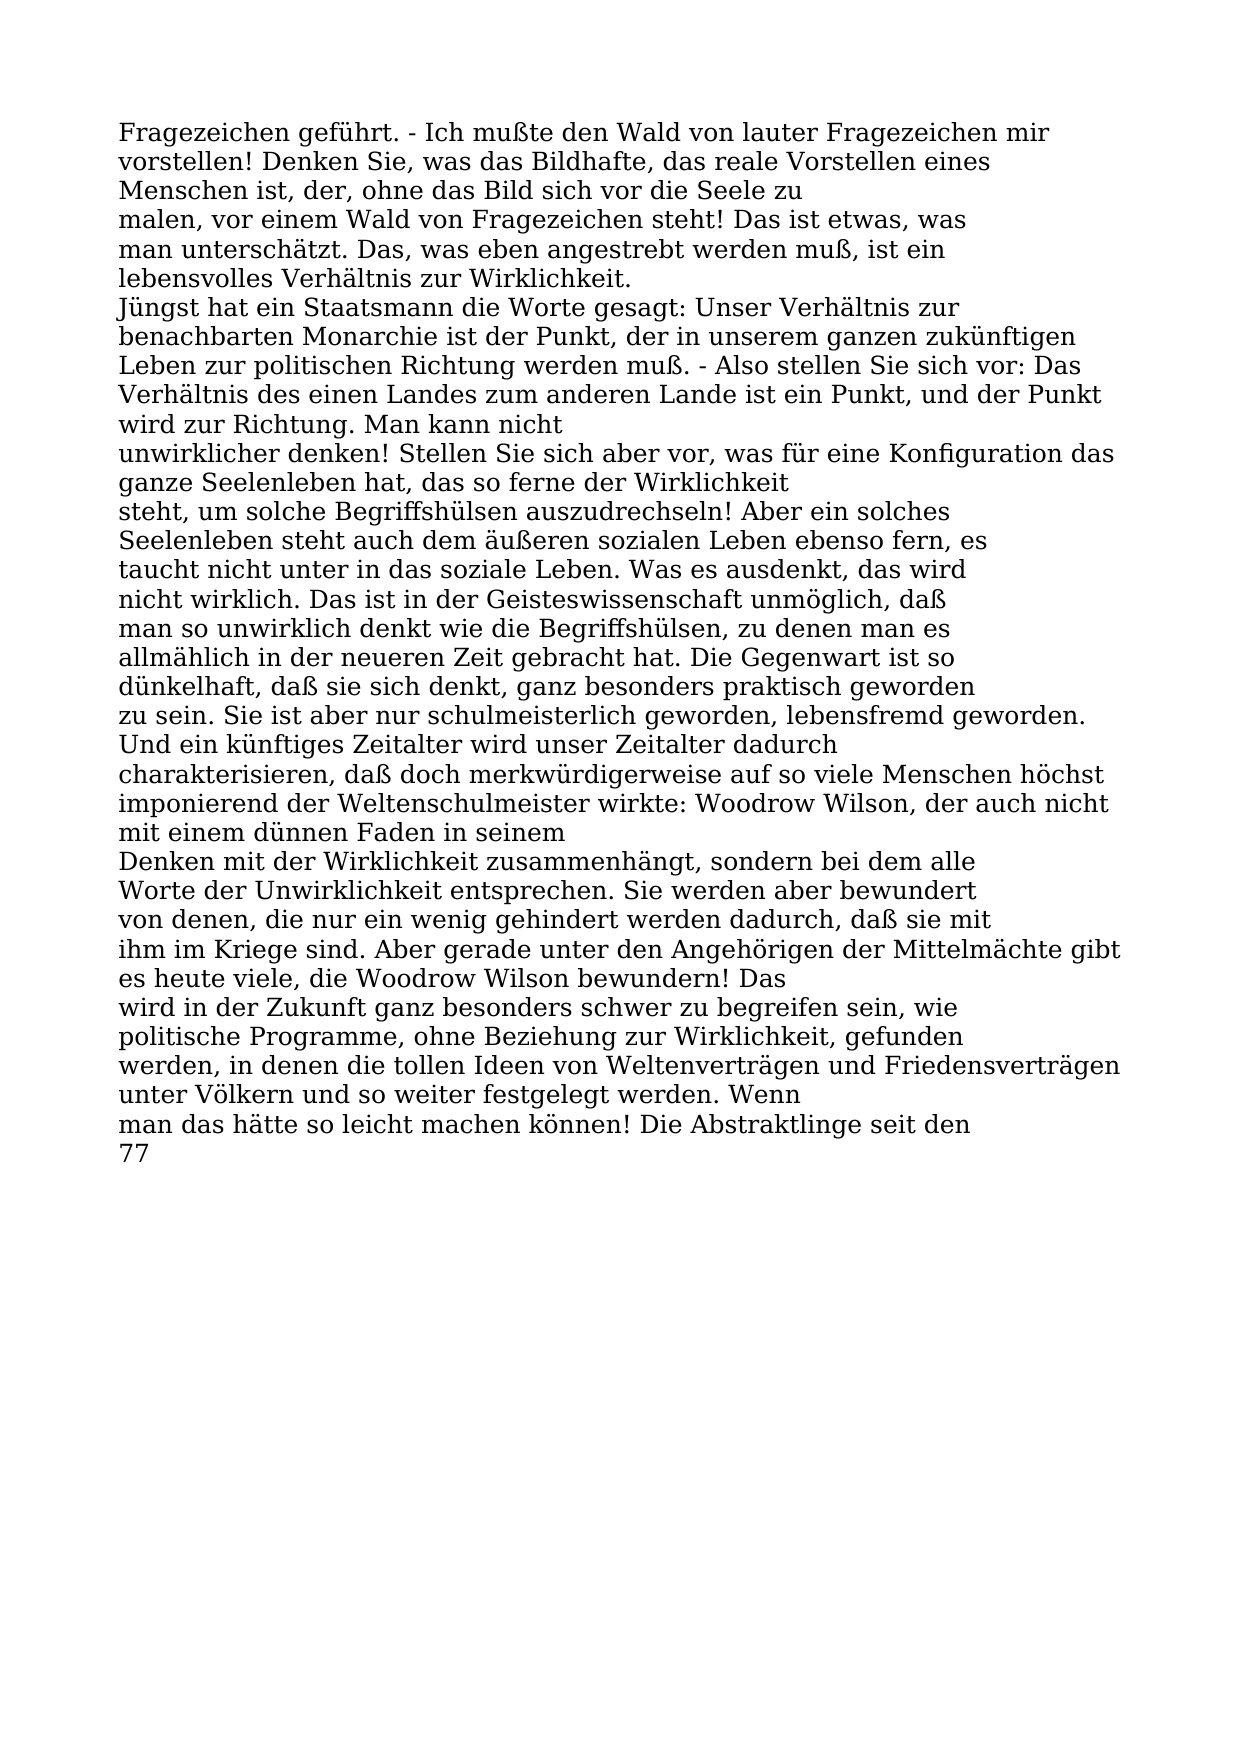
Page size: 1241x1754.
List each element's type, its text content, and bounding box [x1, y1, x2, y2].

text man so unwirklich denkt wie die Begriffshülsen, zu denen man es [118, 614, 1122, 643]
text benachbarten Monarchie ist der Punkt, der in unserem ganzen zukünftigen Leben zur politischen Richtung werden muß. - Also stellen Sie sich vor: Das Verhältnis des einen Landes zum anderen Lande ist ein Punkt, und der Punkt wird zur Richtung. Man kann nicht [118, 322, 1122, 439]
text malen, vor einem Wald von Fragezeichen steht! Das ist etwas, was [118, 206, 1122, 235]
text von denen, die nur ein wenig gehindert werden dadurch, daß sie mit [118, 906, 1122, 935]
text werden, in denen die tollen Ideen von Weltenverträgen und Friedensverträgen unter Völkern und so weiter festgelegt werden. Wenn [118, 1051, 1122, 1110]
text allmählich in der neueren Zeit gebracht hat. Die Gegenwart ist so [118, 643, 1122, 672]
text lebensvolles Verhältnis zur Wirklichkeit. [118, 264, 1122, 293]
text ihm im Kriege sind. Aber gerade unter den Angehörigen der Mittelmächte gibt es heute viele, die Woodrow Wilson bewundern! Das [118, 935, 1122, 993]
text dünkelhaft, daß sie sich denkt, ganz besonders praktisch geworden [118, 672, 1122, 701]
text nicht wirklich. Das ist in der Geisteswissenschaft unmöglich, daß [118, 585, 1122, 614]
text taucht nicht unter in das soziale Leben. Was es ausdenkt, das wird [118, 556, 1122, 585]
text man unterschätzt. Das, was eben angestrebt werden muß, ist ein [118, 235, 1122, 264]
text politische Programme, ohne Beziehung zur Wirklichkeit, gefunden [118, 1022, 1122, 1051]
text Jüngst hat ein Staatsmann die Worte gesagt: Unser Verhältnis zur [118, 293, 1122, 322]
text zu sein. Sie ist aber nur schulmeisterlich geworden, lebensfremd geworden. Und ein künftiges Zeitalter wird unser Zeitalter dadurch [118, 701, 1122, 760]
text charakterisieren, daß doch merkwürdigerweise auf so viele Menschen höchst imponierend der Weltenschulmeister wirkte: Woodrow Wilson, der auch nicht mit einem dünnen Faden in seinem [118, 760, 1122, 847]
text Denken mit der Wirklichkeit zusammenhängt, sondern bei dem alle [118, 847, 1122, 876]
text Seelenleben steht auch dem äußeren sozialen Leben ebenso fern, es [118, 526, 1122, 556]
text steht, um solche Begriffshülsen auszudrechseln! Aber ein solches [118, 497, 1122, 526]
text man das hätte so leicht machen können! Die Abstraktlinge seit den [118, 1110, 1122, 1139]
text Worte der Unwirklichkeit entsprechen. Sie werden aber bewundert [118, 876, 1122, 906]
text unwirklicher denken! Stellen Sie sich aber vor, was für eine Konfiguration das ganze Seelenleben hat, das so ferne der Wirklichkeit [118, 439, 1122, 497]
text Fragezeichen geführt. - Ich mußte den Wald von lauter Fragezeichen mir vorstellen! Denken Sie, was das Bildhafte, das reale Vorstellen eines Menschen ist, der, ohne das Bild sich vor die Seele zu [118, 118, 1122, 206]
text 77 [118, 1139, 1122, 1168]
text wird in der Zukunft ganz besonders schwer zu begreifen sein, wie [118, 993, 1122, 1022]
